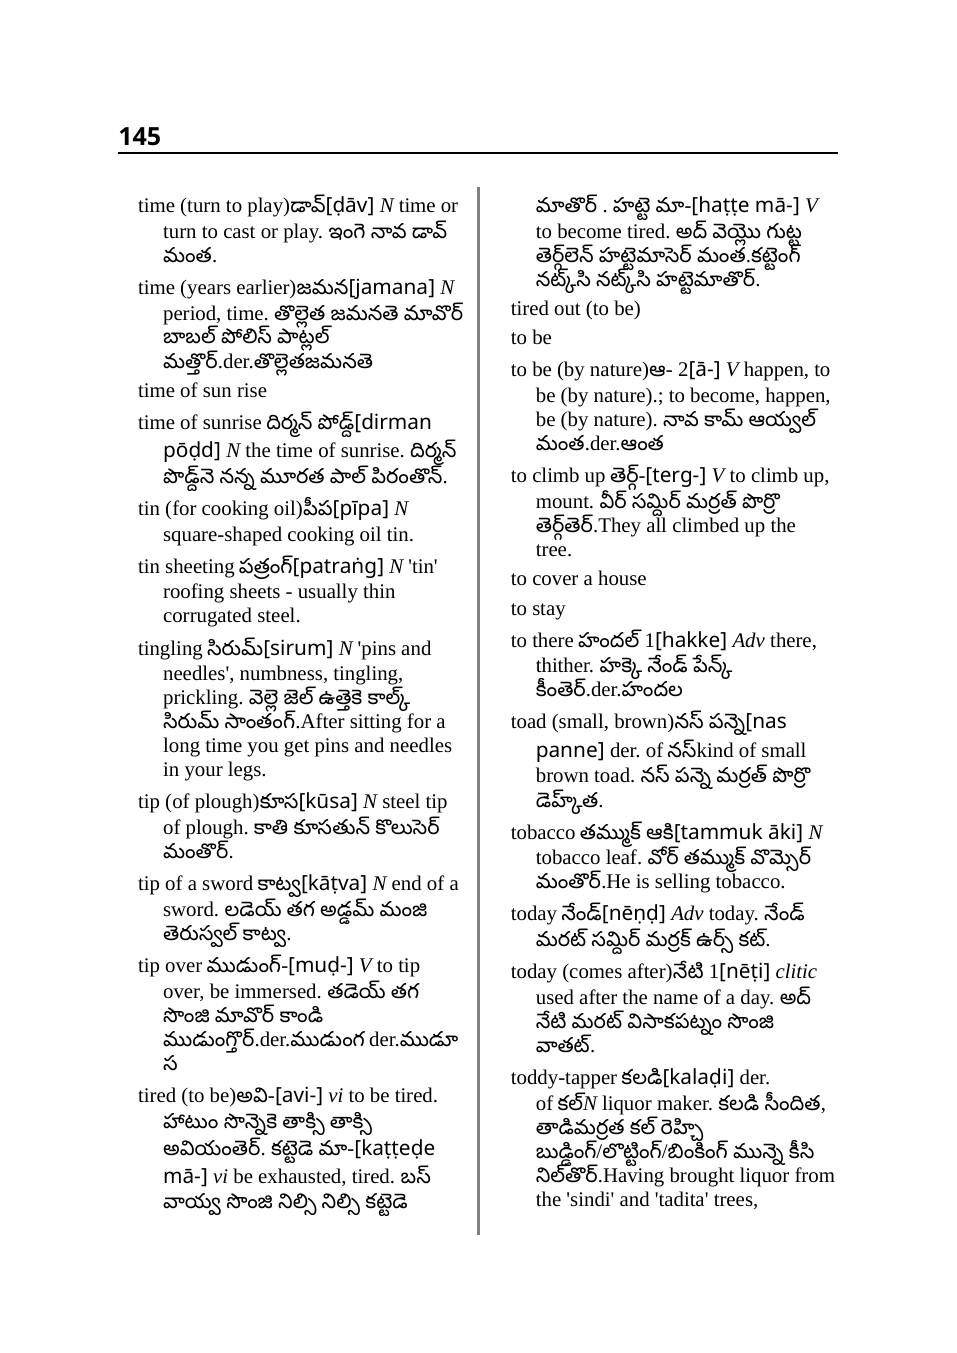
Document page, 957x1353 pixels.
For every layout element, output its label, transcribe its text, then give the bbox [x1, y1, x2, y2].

text time (turn to play)డావ్[ḍāv] N time or turn to cast or play. ఇంగె నావ డావ్ మంత. [119, 188, 465, 269]
text to be (by nature)ఆ- 2[ā-] V happen, to be (by nature).; to become, happen, be (by nature). నావ కామ్ ఆయ్వల్ మంత.der.ఆంత [492, 351, 837, 457]
text tinglingసిరుమ్[sirum] N 'pins and needles', numbness, tingling, prickling. వెల్లె జెల్ ఉత్తెకె కాల్క్ సిరుమ్ సాంతంగ్.After sitting for a long time you get pins and needles in your legs. [119, 629, 465, 783]
text tired out (to be) [492, 293, 837, 322]
text to climb upతెర్గ్-[terg-] V to climb up, mount. వీర్ సమ్దిర్ మర్రత్ పొర్రొ తెర్గ్‌తెర్.They all climbed up the tree. [492, 457, 837, 563]
text tobaccoతమ్ముక్ ఆకి[tammuk āki] N tobacco leaf. వోర్ తమ్ముక్ వొమ్సెర్ మంతొర్.He is selling tobacco. [492, 814, 837, 895]
text tip (of plough)కూస[kūsa] N steel tip of plough. కాతి కూసతున్ కొలుసెర్ మంతొర్. [119, 783, 465, 865]
text time (years earlier)జమన[jamana] N period, time. తొల్లెత జమనతె మావొర్ బాబల్ పోలిస్ పాట్లల్ మత్తొర్.der.తొల్లెతజమనతె [119, 269, 465, 375]
text tip of a swordకాట్వ[kāṭva] N end of a sword. లడెయ్ తగ అడ్డమ్ మంజి తెరుస్వల్ కాట్వ. [119, 865, 465, 947]
text tired (to be)అవి-[avi-] vi to be tired. హాటుం సొన్నెకె తాక్సి తాక్సి అవియంతెర్. కట్టెడె మా-[kaṭṭeḍe mā-] vi be exhausted, tired. బస్ వాయ్వ సొంజి నిల్సి నిల్సి కట్టెడె [119, 1077, 465, 1218]
text to stay [492, 592, 837, 622]
text todayనేండ్[nēṇḍ] Adv today. నేండ్ మరట్ సమ్దిర్ మర్రక్ ఉర్స్ కట్. [492, 895, 837, 953]
text time of sun rise [119, 375, 465, 404]
text toad (small, brown)నస్ పన్నె[nas panne] der. ofనస్kind of small brown toad. నస్ పన్నె మర్రత్ పొర్రొ డెహ్క్‌త. [492, 703, 837, 814]
text to thereహందల్ 1[hakke] Adv there, thither. హక్కె నేండ్ పేన్క్ కీంతెర్.der.హందల [492, 622, 837, 703]
text to be [492, 322, 837, 351]
text toddy-tapperకలడి[kalaḍi] der. ofకల్N liquor maker. కలడి సీందిత, తాడిమర్రత కల్ రెహ్చి బుడ్డింగ్/లొట్టింగ్/బింకింగ్ మున్నె కీసి నిల్‌తొర్.Having brought liquor from the 'sindi' and 'tadita' trees, [492, 1059, 837, 1215]
text tin (for cooking oil)పీప[pīpa] N square-shaped cooking oil tin. [119, 490, 465, 548]
text మాతొర్ . హట్టె మా-[haṭṭe mā-] V to become tired. అద్ వెయ్లొ గుట్ట తెర్గ్‌లెన్ హట్టెమాసెర్ మంత.కట్టెంగ్ నట్క్‌సి నట్క్‌సి హట్టెమాతొర్. [492, 188, 837, 293]
text time of sunriseదిర్మన్ పోడ్ద్[dirman pōḍd] N the time of sunrise. దిర్మన్ పొడ్ద్‌నె నన్న మూరత పాల్ పిరంతొన్. [119, 404, 465, 490]
text to cover a house [492, 563, 837, 592]
text tip overముడుంగ్-[muḍ-] V to tip over, be immersed. తడెయ్ తగ సొంజి మావొర్ కాండి ముడుంగ్తొర్.der.ముడుంగder.ముడూస [119, 947, 465, 1077]
text today (comes after)నేటి 1[nēṭi] clitic used after the name of a day. అద్ నేటి మరట్ విసాకపట్నం సొంజి వాతట్. [492, 953, 837, 1059]
text tin sheetingపత్రంగ్[patraṅg] N 'tin' roofing sheets - usually thin corrugated steel. [119, 548, 465, 629]
